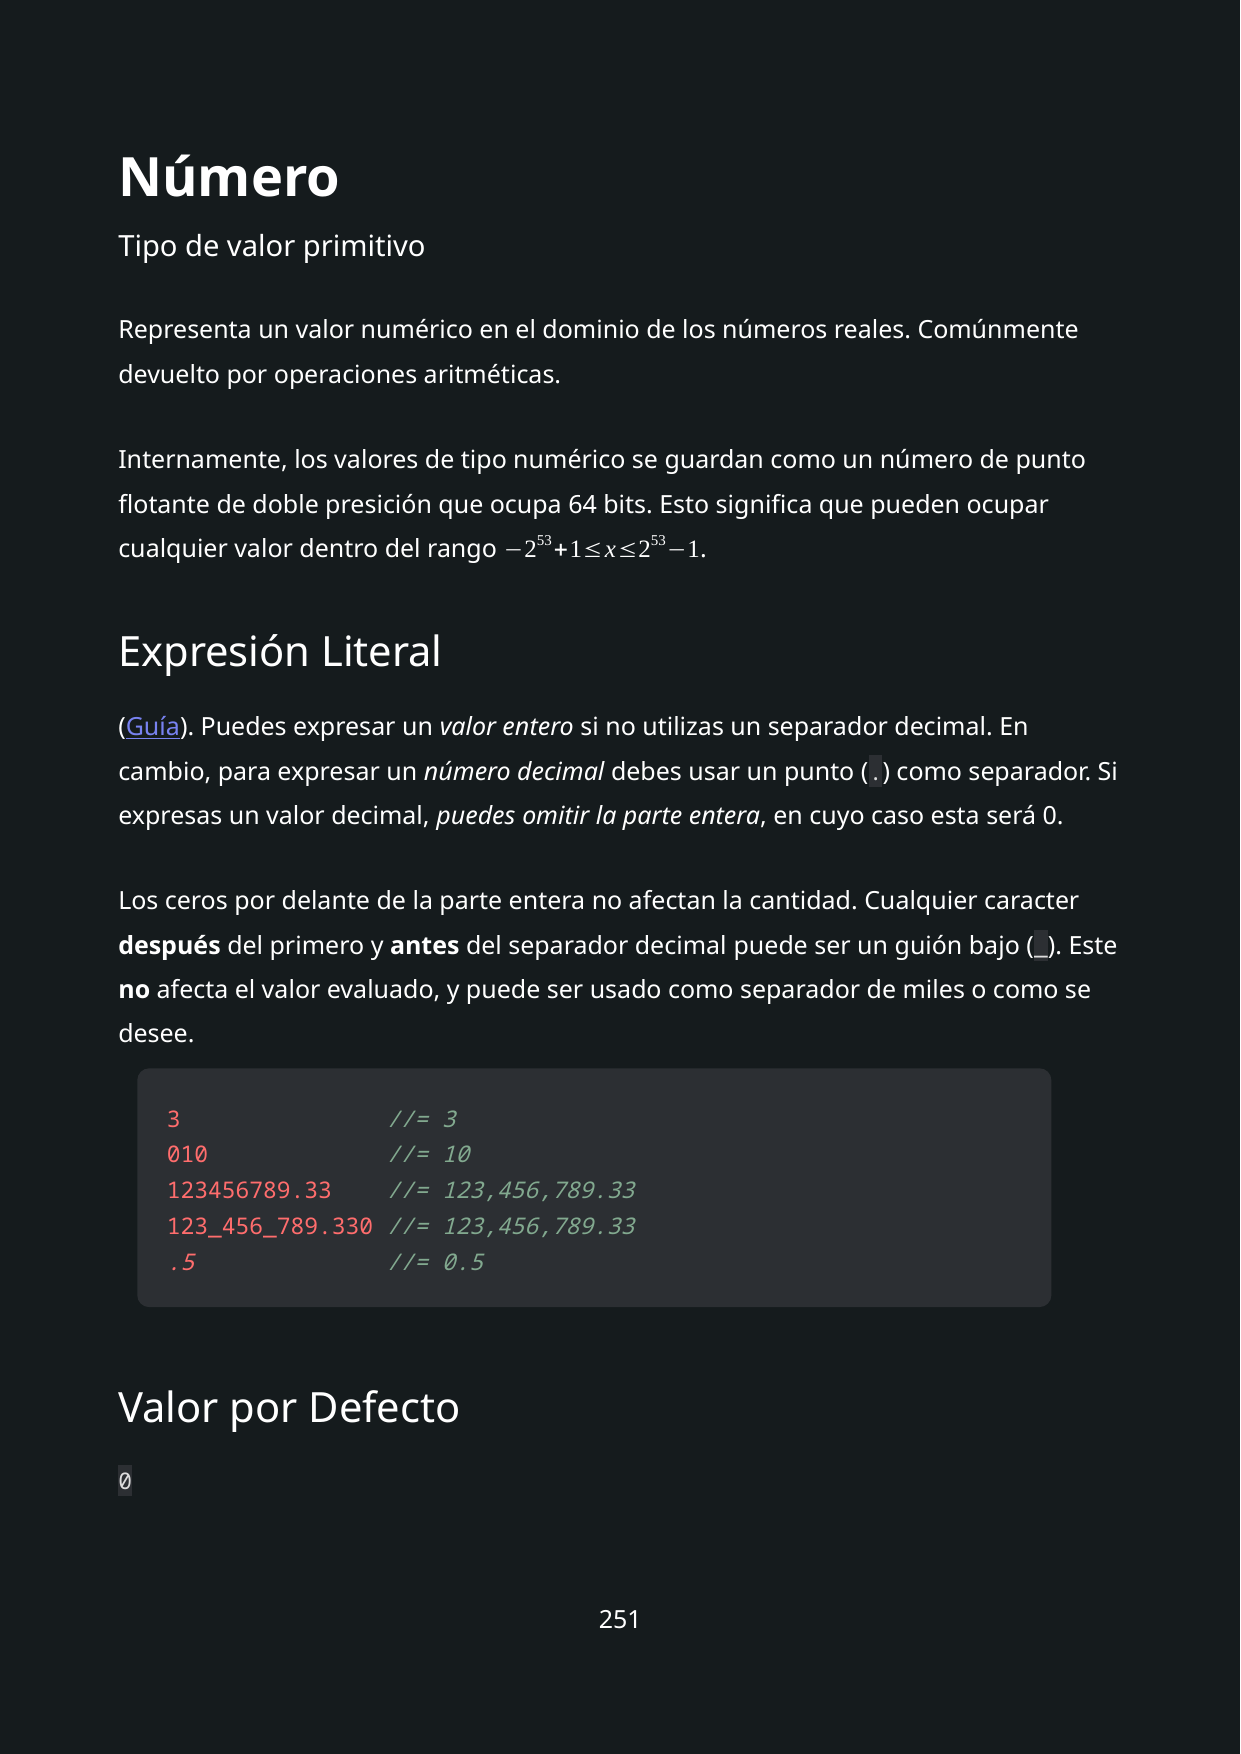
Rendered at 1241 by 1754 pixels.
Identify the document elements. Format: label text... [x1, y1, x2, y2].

text 0 [132, 1465, 1122, 1496]
subtitle Tipo de valor primitivo [118, 225, 1122, 265]
text (Guía). Puedes expresar un valor entero si no utilizas un separador decimal. En cambio, para expresar un número decimal debes usar un punto (.) como separador. Si expresas un valor decimal, puedes omitir la parte entera, en cuyo caso esta será 0. [118, 709, 1122, 831]
text Representa un valor numérico en el dominio de los números reales. Comúnmente devuelto por operaciones aritméticas. [118, 312, 1122, 390]
subtitle Número [118, 139, 1122, 213]
subtitle Valor por Defecto [118, 1378, 1122, 1434]
subtitle Expresión Literal [118, 622, 1122, 679]
text Los ceros por delante de la parte entera no afectan la cantidad. Cualquier caracter después del primero y antes del separador decimal puede ser un guión bajo (_). Este no afecta el valor evaluado, y puede ser usado como separador de miles o como se desee. [118, 883, 1122, 1050]
text Internamente, los valores de tipo numérico se guardan como un número de punto flotante de doble presición que ocupa 64 bits. Esto significa que pueden ocupar cualquier valor dentro del rango . [118, 442, 1122, 565]
